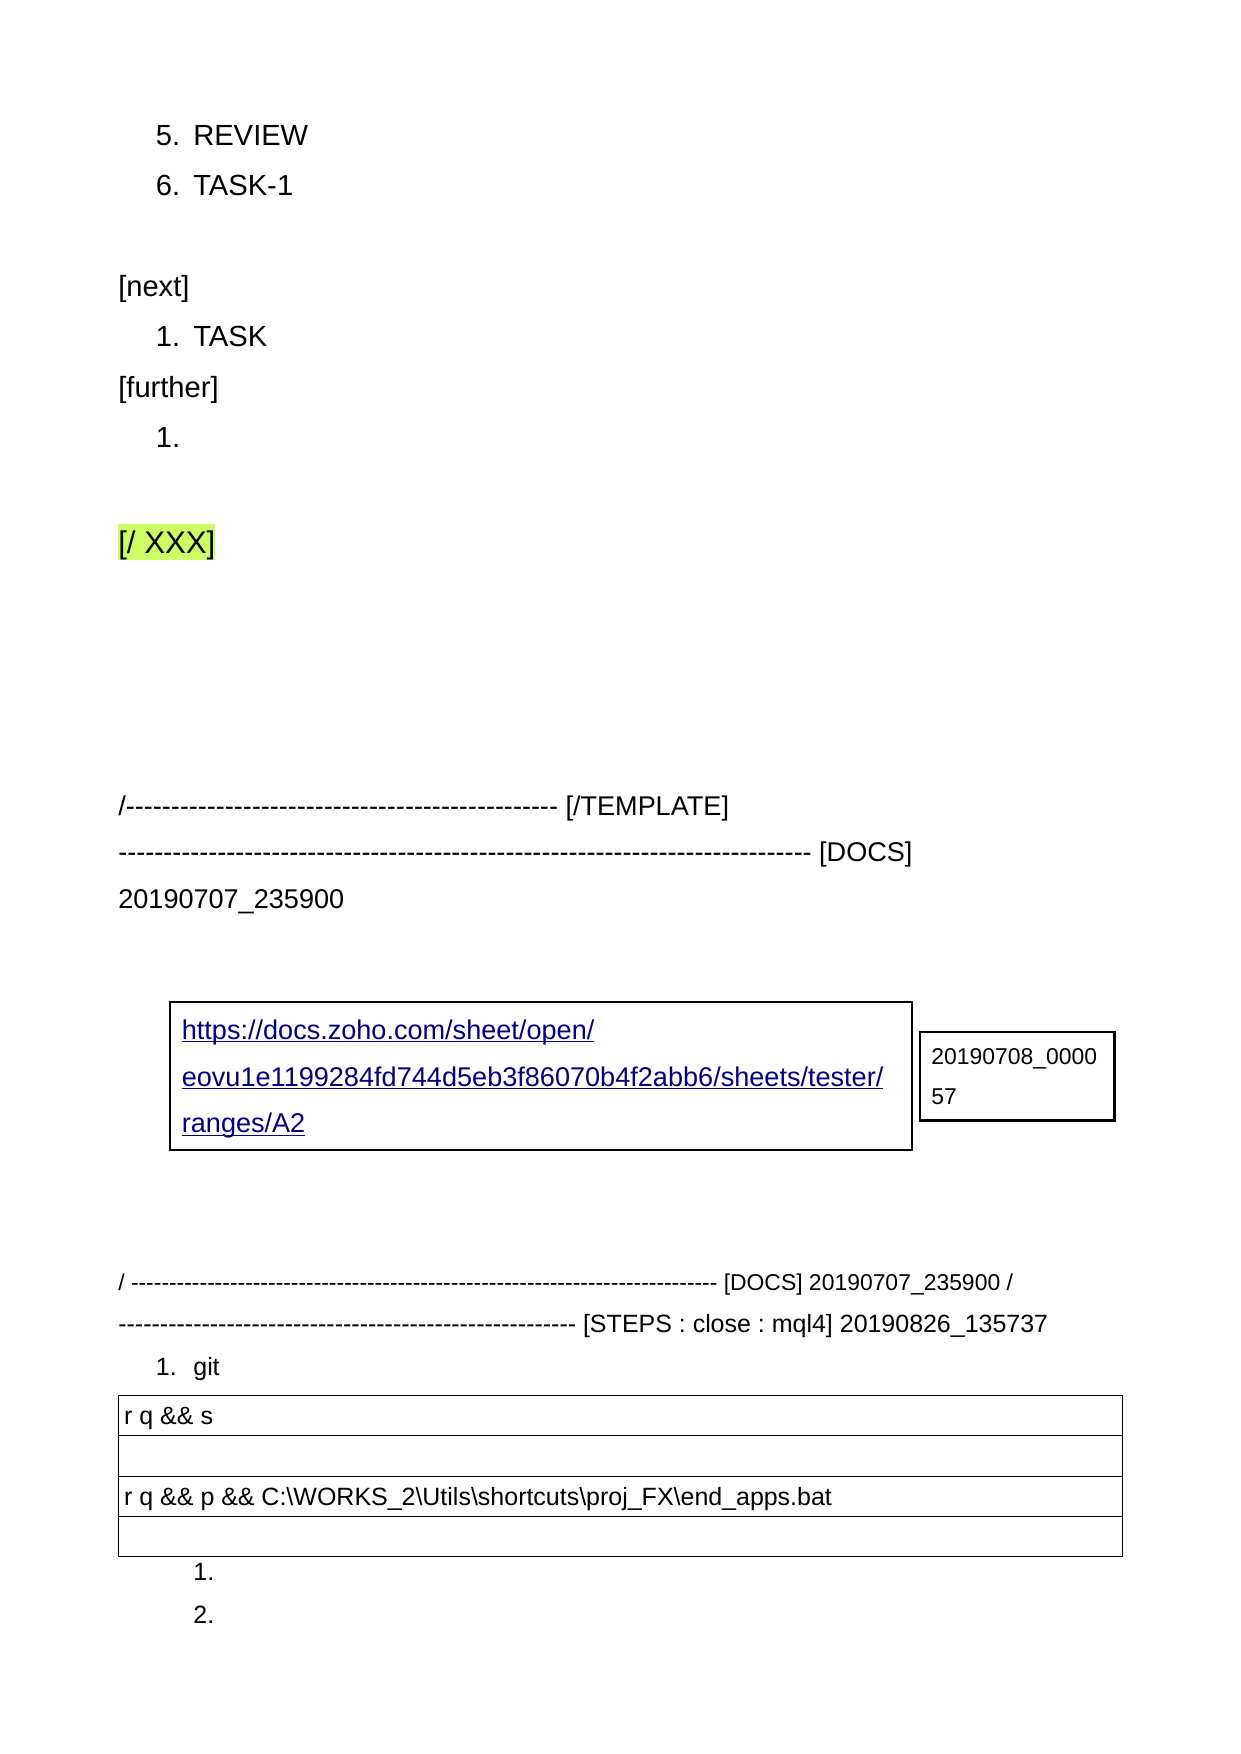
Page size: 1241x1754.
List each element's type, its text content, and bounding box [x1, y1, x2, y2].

list TASK [156, 319, 1122, 353]
table_header r q && s [119, 1396, 1122, 1435]
text /------------------------------------------------ [/TEMPLATE] [118, 789, 1122, 821]
text ------------------------------------------------------- [STEPS : close : mql4] 20190826_135737 [118, 1309, 1122, 1338]
table_header https://docs.zoho.com/sheet/open/eovu1e1199284fd744d5eb3f86070b4f2abb6/sheets/tester/ranges/A2 [166, 973, 916, 1179]
list git [156, 1352, 1122, 1381]
list REVIEW [156, 118, 1122, 152]
table_cell r q && p && C:\WORKS_2\Utils\shortcuts\proj_FX\end_apps.bat [119, 1477, 1122, 1516]
table_cell [916, 1179, 1118, 1214]
text / ----------------------------------------------------------------------------- [DOCS] 20190707_235900 / [118, 1269, 1122, 1296]
list TASK-1 [156, 168, 1122, 202]
text [/ XXX] [118, 470, 1122, 560]
table_cell [119, 1436, 1122, 1476]
text [further] [118, 370, 1122, 403]
text [next] [118, 269, 1122, 303]
table_header 20190708_000057 [916, 973, 1118, 1179]
table_cell [119, 1517, 1122, 1556]
text ----------------------------------------------------------------------------- [DOCS] 20190707_235900 [118, 836, 1122, 914]
table_cell [166, 1179, 916, 1214]
table_header [118, 973, 166, 1179]
table_cell [118, 1179, 166, 1214]
